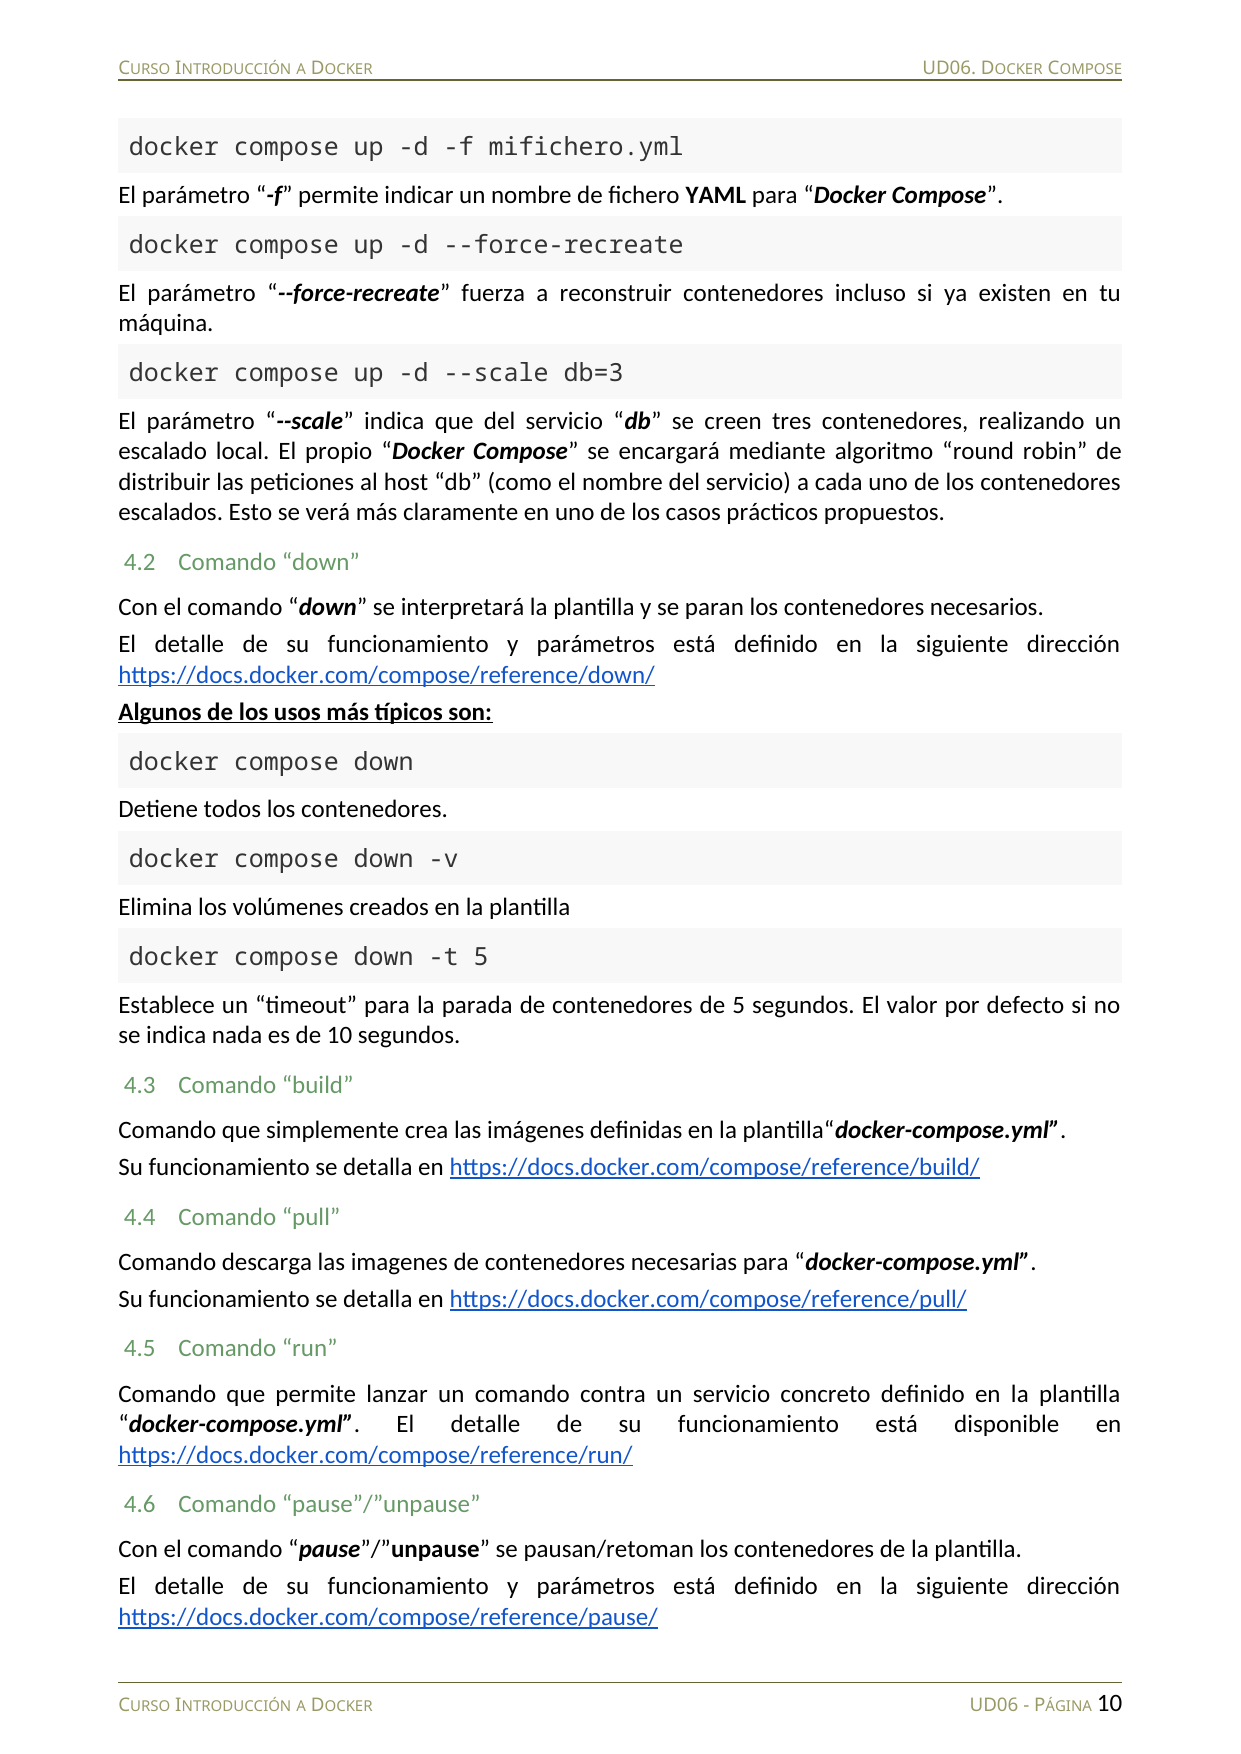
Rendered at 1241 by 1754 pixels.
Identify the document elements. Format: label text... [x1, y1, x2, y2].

text El detalle de su funcionamiento y parámetros está definido en la siguiente dirección https://docs.docker.com/compose/reference/pause/ [118, 1570, 1122, 1631]
text Su funcionamiento se detalla en https://docs.docker.com/compose/reference/pull/ [118, 1283, 1122, 1313]
subtitle Comando “run” [118, 1332, 1122, 1363]
subtitle Comando “build” [118, 1069, 1122, 1099]
text El parámetro “-f” permite indicar un nombre de fichero YAML para “Docker Compose”. [118, 179, 1122, 209]
text El parámetro “--force-recreate” fuerza a reconstruir contenedores incluso si ya existen en tu máquina. [118, 277, 1122, 338]
text Establece un “timeout” para la parada de contenedores de 5 segundos. El valor por defecto si no se indica nada es de 10 segundos. [118, 989, 1122, 1050]
text Comando descarga las imagenes de contenedores necesarias para “docker-compose.yml”. [118, 1246, 1122, 1277]
text Algunos de los usos más típicos son: [118, 696, 1122, 726]
text Comando que permite lanzar un comando contra un servicio concreto definido en la plantilla “docker-compose.yml”. El detalle de su funcionamiento está disponible en https://docs.docker.com/compose/reference/run/ [118, 1378, 1122, 1469]
text Comando que simplemente crea las imágenes definidas en la plantilla“docker-compose.yml”. [118, 1114, 1122, 1145]
text Elimina los volúmenes creados en la plantilla [118, 891, 1122, 922]
text Con el comando “pause”/”unpause” se pausan/retoman los contenedores de la plantilla. [118, 1533, 1122, 1564]
subtitle Comando “pause”/”unpause” [118, 1488, 1122, 1519]
text Su funcionamiento se detalla en https://docs.docker.com/compose/reference/build/ [118, 1151, 1122, 1182]
text El detalle de su funcionamiento y parámetros está definido en la siguiente dirección https://docs.docker.com/compose/reference/down/ [118, 628, 1122, 689]
subtitle Comando “down” [118, 546, 1122, 576]
table_header docker compose up -d -f mifichero.yml [118, 118, 1122, 173]
table_header docker compose up -d --scale db=3 [118, 344, 1122, 399]
subtitle Comando “pull” [118, 1201, 1122, 1231]
table_header docker compose up -d --force-recreate [118, 216, 1122, 271]
text Detiene todos los contenedores. [118, 793, 1122, 824]
text Con el comando “down” se interpretará la plantilla y se paran los contenedores necesarios. [118, 591, 1122, 622]
table_header docker compose down -v [118, 831, 1122, 885]
table_header docker compose down [118, 733, 1122, 788]
text El parámetro “--scale” indica que del servicio “db” se creen tres contenedores, realizando un escalado local. El propio “Docker Compose” se encargará mediante algoritmo “round robin” de distribuir las peticiones al host “db” (como el nombre del servicio) a cada uno de los contenedores escalados. Esto se verá más claramente en uno de los casos prácticos propuestos. [118, 405, 1122, 527]
table_header docker compose down -t 5 [118, 928, 1122, 983]
